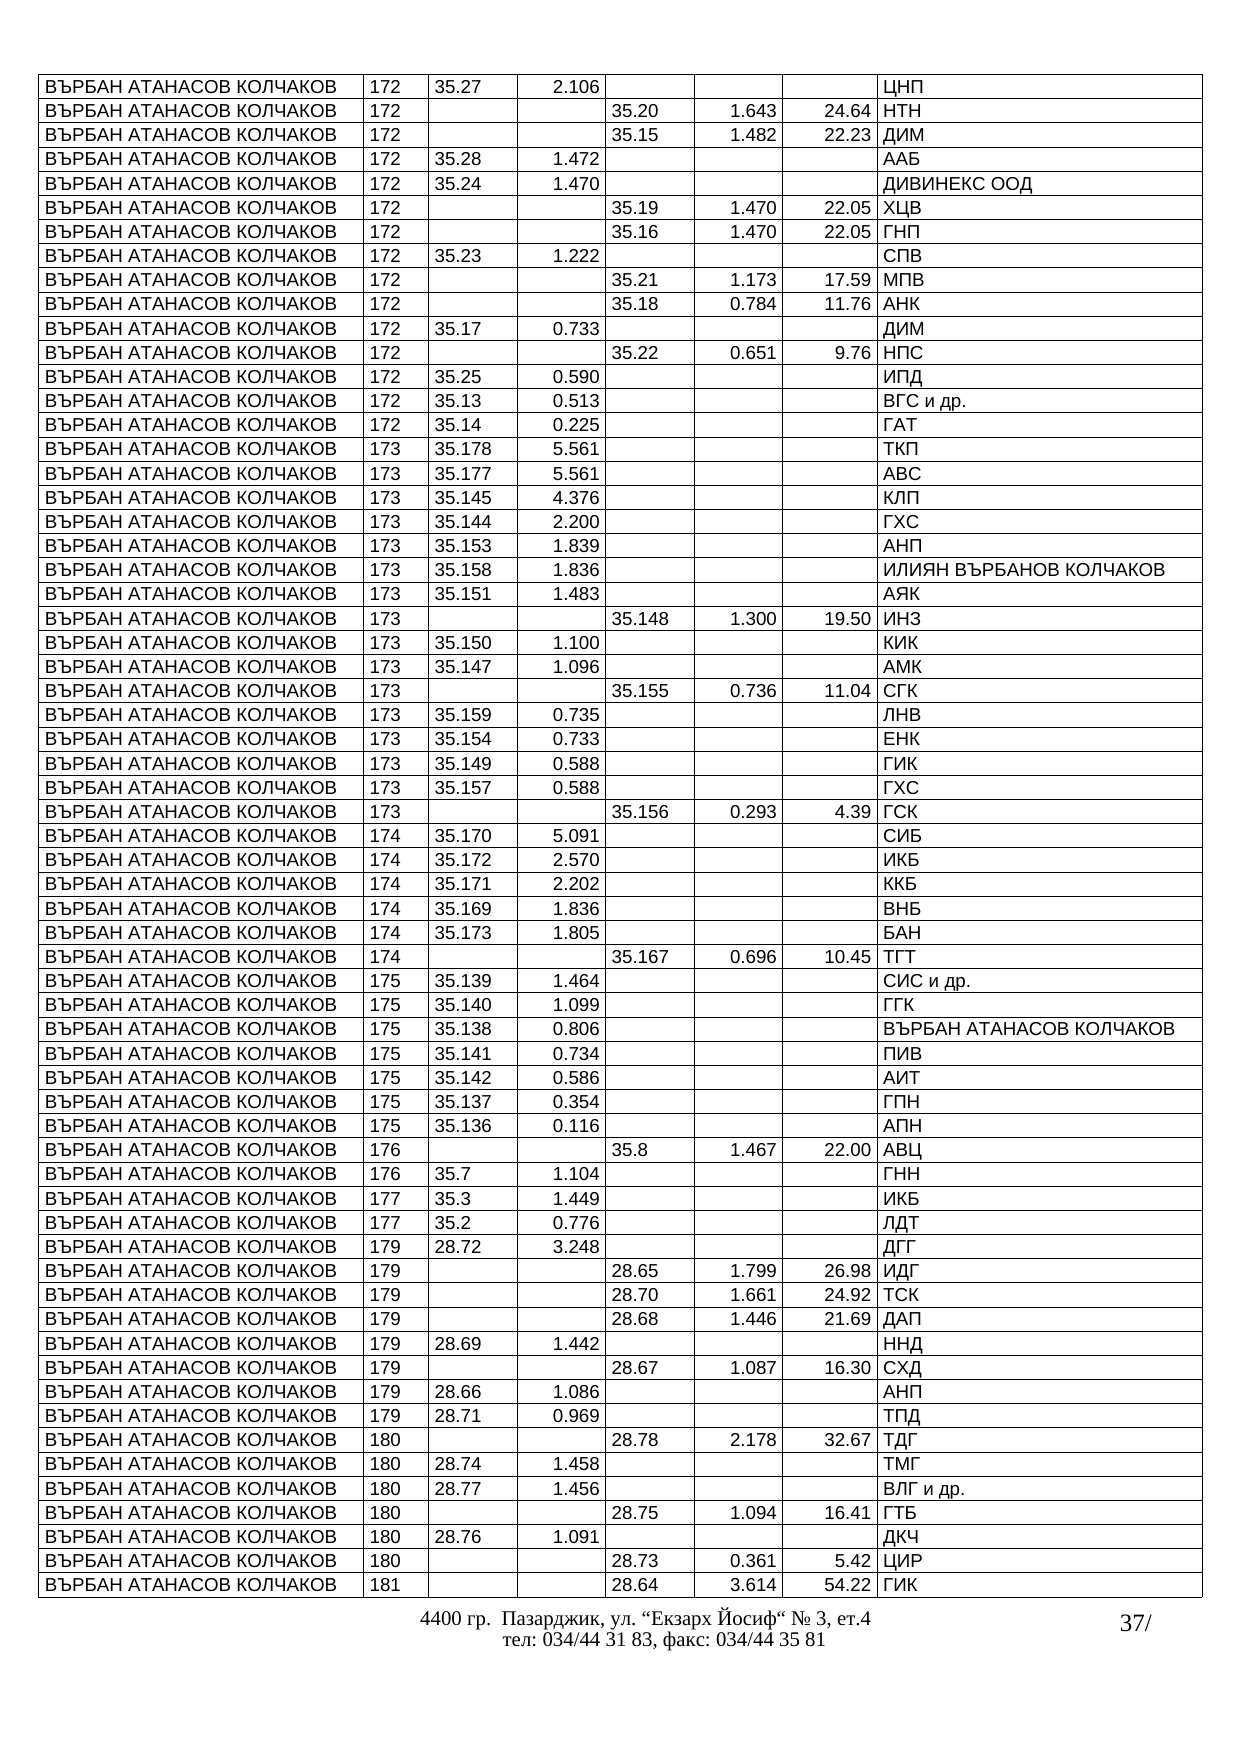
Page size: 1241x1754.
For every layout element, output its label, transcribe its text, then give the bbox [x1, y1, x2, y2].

table_cell 0.736 [695, 679, 782, 702]
table_cell 24.64 [783, 99, 877, 122]
table_cell 175 [364, 969, 428, 992]
table_cell [518, 1549, 605, 1572]
table_cell 35.24 [429, 172, 517, 195]
table_cell [783, 172, 877, 195]
table_cell 173 [364, 655, 428, 678]
table_cell 35.7 [429, 1163, 517, 1186]
table_cell ВЪРБАН АТАНАСОВ КОЛЧАКОВ [39, 1332, 363, 1355]
table_cell [429, 1573, 517, 1596]
table_cell ВЪРБАН АТАНАСОВ КОЛЧАКОВ [39, 196, 363, 219]
table_cell 35.157 [429, 776, 517, 799]
table_cell 28.76 [429, 1525, 517, 1548]
table_cell 1.096 [518, 655, 605, 678]
table_cell 1.442 [518, 1332, 605, 1355]
table_cell [518, 1573, 605, 1596]
table_cell ВЪРБАН АТАНАСОВ КОЛЧАКОВ [39, 1428, 363, 1451]
table_cell ДИВИНЕКС ООД [878, 172, 1202, 195]
table_cell [606, 728, 694, 751]
table_cell [783, 1332, 877, 1355]
table_cell ВЪРБАН АТАНАСОВ КОЛЧАКОВ [39, 123, 363, 146]
table_cell 1.300 [695, 607, 782, 630]
table_cell [783, 752, 877, 775]
table_cell 28.74 [429, 1453, 517, 1476]
table_cell [606, 1187, 694, 1210]
table_cell [695, 897, 782, 920]
table_cell 1.472 [518, 148, 605, 171]
table_cell 180 [364, 1525, 428, 1548]
table_cell ВЪРБАН АТАНАСОВ КОЛЧАКОВ [39, 1042, 363, 1065]
table_cell ВЪРБАН АТАНАСОВ КОЛЧАКОВ [39, 317, 363, 340]
table_cell 0.586 [518, 1066, 605, 1089]
table_cell 0.513 [518, 389, 605, 412]
table_cell 5.561 [518, 462, 605, 485]
table_cell [606, 1066, 694, 1089]
table_cell 28.77 [429, 1477, 517, 1500]
table_cell 35.158 [429, 558, 517, 581]
table_cell 173 [364, 607, 428, 630]
table_cell [695, 848, 782, 871]
table_cell ВЪРБАН АТАНАСОВ КОЛЧАКОВ [39, 1477, 363, 1500]
table_cell 24.92 [783, 1283, 877, 1306]
table_cell КЛП [878, 486, 1202, 509]
table_cell [783, 534, 877, 557]
table_cell ВЪРБАН АТАНАСОВ КОЛЧАКОВ [39, 268, 363, 291]
table_cell СХД [878, 1356, 1202, 1379]
table_cell ВЪРБАН АТАНАСОВ КОЛЧАКОВ [39, 1525, 363, 1548]
table_cell [518, 679, 605, 702]
table_cell ВЪРБАН АТАНАСОВ КОЛЧАКОВ [39, 1090, 363, 1113]
table_cell 28.64 [606, 1573, 694, 1596]
table_cell [783, 921, 877, 944]
table_cell [606, 1380, 694, 1403]
table_cell [606, 655, 694, 678]
table_cell [695, 1525, 782, 1548]
table_cell [606, 1163, 694, 1186]
table_cell [783, 1163, 877, 1186]
table_cell 4.376 [518, 486, 605, 509]
table_cell [783, 1066, 877, 1089]
table_cell 174 [364, 848, 428, 871]
table_cell ВЪРБАН АТАНАСОВ КОЛЧАКОВ [39, 800, 363, 823]
table_cell 173 [364, 510, 428, 533]
table_cell ВЪРБАН АТАНАСОВ КОЛЧАКОВ [39, 413, 363, 436]
table_cell [429, 679, 517, 702]
table_cell 0.354 [518, 1090, 605, 1113]
table_cell [606, 148, 694, 171]
table_cell 175 [364, 1042, 428, 1065]
table_cell 16.30 [783, 1356, 877, 1379]
table_cell 35.23 [429, 244, 517, 267]
table_cell 1.483 [518, 583, 605, 606]
table_cell 172 [364, 172, 428, 195]
table_cell ККБ [878, 873, 1202, 896]
table_cell 28.66 [429, 1380, 517, 1403]
table_cell [606, 1477, 694, 1500]
table_cell [695, 558, 782, 581]
table_cell [783, 1404, 877, 1427]
table_cell [518, 945, 605, 968]
table_cell 172 [364, 389, 428, 412]
table_cell 1.086 [518, 1380, 605, 1403]
table_cell [783, 897, 877, 920]
table_cell ЕНК [878, 728, 1202, 751]
table_cell 35.169 [429, 897, 517, 920]
table_cell 179 [364, 1235, 428, 1258]
table_cell ВЪРБАН АТАНАСОВ КОЛЧАКОВ [39, 220, 363, 243]
table_cell [783, 1211, 877, 1234]
table_cell 11.04 [783, 679, 877, 702]
table_cell ВЪРБАН АТАНАСОВ КОЛЧАКОВ [39, 1573, 363, 1596]
table_cell [695, 655, 782, 678]
table_cell 179 [364, 1356, 428, 1379]
table_cell [606, 1332, 694, 1355]
table_cell [783, 462, 877, 485]
table_cell [606, 873, 694, 896]
table_cell [783, 1090, 877, 1113]
table_cell 28.71 [429, 1404, 517, 1427]
table_cell ПИВ [878, 1042, 1202, 1065]
table_cell 1.458 [518, 1453, 605, 1476]
table_cell 35.3 [429, 1187, 517, 1210]
table_cell 0.735 [518, 703, 605, 726]
table_cell 5.091 [518, 824, 605, 847]
table_cell 35.137 [429, 1090, 517, 1113]
table_cell ГНП [878, 220, 1202, 243]
table_cell 35.22 [606, 341, 694, 364]
table_cell 179 [364, 1259, 428, 1282]
table_cell [429, 1356, 517, 1379]
table_cell [429, 800, 517, 823]
table_cell [695, 510, 782, 533]
table_cell [429, 1138, 517, 1161]
table_cell 172 [364, 317, 428, 340]
table_cell 180 [364, 1477, 428, 1500]
table_cell 173 [364, 583, 428, 606]
table_cell 175 [364, 1114, 428, 1137]
table_cell НТН [878, 99, 1202, 122]
table_cell ТСК [878, 1283, 1202, 1306]
table_cell [695, 1380, 782, 1403]
table_cell [518, 123, 605, 146]
table_cell [695, 1018, 782, 1041]
table_cell ИДГ [878, 1259, 1202, 1282]
table_cell [606, 969, 694, 992]
table_cell [429, 1549, 517, 1572]
table_cell 172 [364, 99, 428, 122]
table_cell ВЪРБАН АТАНАСОВ КОЛЧАКОВ [39, 1501, 363, 1524]
table_cell 1.805 [518, 921, 605, 944]
table_cell 172 [364, 244, 428, 267]
table_cell 3.614 [695, 1573, 782, 1596]
table_cell ГХС [878, 510, 1202, 533]
table_cell [518, 268, 605, 291]
table_cell 174 [364, 921, 428, 944]
table_cell ИНЗ [878, 607, 1202, 630]
table_cell 172 [364, 293, 428, 316]
table_cell [695, 703, 782, 726]
table_cell 22.05 [783, 196, 877, 219]
table_cell [606, 1211, 694, 1234]
table_cell [606, 1114, 694, 1137]
table_cell 172 [364, 413, 428, 436]
table_cell [429, 123, 517, 146]
table_cell 35.136 [429, 1114, 517, 1137]
table_cell 173 [364, 752, 428, 775]
table_cell 35.147 [429, 655, 517, 678]
table_cell 173 [364, 776, 428, 799]
table_cell 0.696 [695, 945, 782, 968]
table_cell [695, 776, 782, 799]
table_cell [429, 945, 517, 968]
table_cell 172 [364, 365, 428, 388]
table_cell [783, 75, 877, 98]
table_cell 1.470 [695, 220, 782, 243]
table_cell 1.643 [695, 99, 782, 122]
table_cell 35.17 [429, 317, 517, 340]
table_cell ВЪРБАН АТАНАСОВ КОЛЧАКОВ [39, 1211, 363, 1234]
table_cell 175 [364, 1090, 428, 1113]
table_cell 4.39 [783, 800, 877, 823]
table_cell ВЪРБАН АТАНАСОВ КОЛЧАКОВ [39, 945, 363, 968]
table_cell ГСК [878, 800, 1202, 823]
table_cell [783, 824, 877, 847]
table_cell 35.25 [429, 365, 517, 388]
table_cell [695, 1042, 782, 1065]
table_cell [695, 172, 782, 195]
table_cell 175 [364, 1066, 428, 1089]
table_cell 35.178 [429, 438, 517, 461]
table_cell 35.151 [429, 583, 517, 606]
table_cell [606, 824, 694, 847]
table_cell 173 [364, 800, 428, 823]
table_cell ВЪРБАН АТАНАСОВ КОЛЧАКОВ [878, 1018, 1202, 1041]
table_cell 3.248 [518, 1235, 605, 1258]
table_cell 1.836 [518, 897, 605, 920]
table_cell [429, 607, 517, 630]
table_cell 1.100 [518, 631, 605, 654]
table_cell 173 [364, 703, 428, 726]
table_cell 54.22 [783, 1573, 877, 1596]
table_cell 1.464 [518, 969, 605, 992]
table_cell [783, 1018, 877, 1041]
table_cell ИПД [878, 365, 1202, 388]
table_cell [783, 631, 877, 654]
table_cell [429, 268, 517, 291]
table_cell ВЪРБАН АТАНАСОВ КОЛЧАКОВ [39, 776, 363, 799]
table_cell [783, 848, 877, 871]
table_cell 173 [364, 438, 428, 461]
table_cell 26.98 [783, 1259, 877, 1282]
table_cell 22.23 [783, 123, 877, 146]
table_cell [606, 993, 694, 1016]
table_cell [518, 1501, 605, 1524]
table_cell 1.087 [695, 1356, 782, 1379]
table_cell ВЪРБАН АТАНАСОВ КОЛЧАКОВ [39, 607, 363, 630]
table_cell ИЛИЯН ВЪРБАНОВ КОЛЧАКОВ [878, 558, 1202, 581]
table_cell 28.75 [606, 1501, 694, 1524]
table_cell ВЪРБАН АТАНАСОВ КОЛЧАКОВ [39, 655, 363, 678]
table_cell [695, 921, 782, 944]
table_cell АМК [878, 655, 1202, 678]
table_cell ВЪРБАН АТАНАСОВ КОЛЧАКОВ [39, 752, 363, 775]
table_cell ВЪРБАН АТАНАСОВ КОЛЧАКОВ [39, 1308, 363, 1331]
table_cell [783, 558, 877, 581]
table_cell [429, 1428, 517, 1451]
table_cell ДКЧ [878, 1525, 1202, 1548]
table_cell 35.14 [429, 413, 517, 436]
table_cell [695, 873, 782, 896]
table_cell [518, 1308, 605, 1331]
table_cell [429, 220, 517, 243]
table_cell [518, 607, 605, 630]
table_cell 173 [364, 534, 428, 557]
table_cell [695, 993, 782, 1016]
table_cell ВЪРБАН АТАНАСОВ КОЛЧАКОВ [39, 583, 363, 606]
table_cell 5.561 [518, 438, 605, 461]
table_cell [606, 897, 694, 920]
table_cell [695, 752, 782, 775]
table_cell [783, 993, 877, 1016]
table_cell 0.651 [695, 341, 782, 364]
table_cell 0.590 [518, 365, 605, 388]
table_cell 2.202 [518, 873, 605, 896]
table_cell [695, 1187, 782, 1210]
table_cell ВЪРБАН АТАНАСОВ КОЛЧАКОВ [39, 631, 363, 654]
table_cell ЛНВ [878, 703, 1202, 726]
table_cell ТПД [878, 1404, 1202, 1427]
table_cell [695, 1332, 782, 1355]
table_cell 35.144 [429, 510, 517, 533]
table_cell 172 [364, 196, 428, 219]
table_cell [783, 728, 877, 751]
table_cell ВГС и др. [878, 389, 1202, 412]
table_cell 177 [364, 1211, 428, 1234]
table_cell 174 [364, 945, 428, 968]
table_cell ЦИР [878, 1549, 1202, 1572]
table_cell 28.65 [606, 1259, 694, 1282]
table_cell ВЪРБАН АТАНАСОВ КОЛЧАКОВ [39, 1404, 363, 1427]
table_cell [606, 510, 694, 533]
table_cell 1.446 [695, 1308, 782, 1331]
table_cell 180 [364, 1501, 428, 1524]
table_cell ВЪРБАН АТАНАСОВ КОЛЧАКОВ [39, 244, 363, 267]
table_cell [518, 1428, 605, 1451]
table_cell ЛДТ [878, 1211, 1202, 1234]
table_cell АВЦ [878, 1138, 1202, 1161]
table_cell ДАП [878, 1308, 1202, 1331]
table_cell [783, 148, 877, 171]
table_cell 22.05 [783, 220, 877, 243]
table_cell [606, 244, 694, 267]
table_cell [695, 244, 782, 267]
table_cell ВЪРБАН АТАНАСОВ КОЛЧАКОВ [39, 1138, 363, 1161]
table_cell ВЪРБАН АТАНАСОВ КОЛЧАКОВ [39, 1114, 363, 1137]
table_cell 1.799 [695, 1259, 782, 1282]
table_cell 35.153 [429, 534, 517, 557]
table_cell [695, 728, 782, 751]
table_cell 0.588 [518, 752, 605, 775]
table_cell 173 [364, 486, 428, 509]
table_cell ХЦВ [878, 196, 1202, 219]
table_cell [518, 196, 605, 219]
table_cell НПС [878, 341, 1202, 364]
table_cell ИКБ [878, 848, 1202, 871]
table_cell [783, 1525, 877, 1548]
table_cell 11.76 [783, 293, 877, 316]
table_cell [695, 365, 782, 388]
table_cell ВЪРБАН АТАНАСОВ КОЛЧАКОВ [39, 1356, 363, 1379]
table_cell 28.67 [606, 1356, 694, 1379]
table_cell ГНН [878, 1163, 1202, 1186]
table_cell 179 [364, 1380, 428, 1403]
table_cell СГК [878, 679, 1202, 702]
table_cell 0.776 [518, 1211, 605, 1234]
table_cell ВЪРБАН АТАНАСОВ КОЛЧАКОВ [39, 1187, 363, 1210]
table_cell ГХС [878, 776, 1202, 799]
table_cell ВЪРБАН АТАНАСОВ КОЛЧАКОВ [39, 1453, 363, 1476]
table_cell [429, 196, 517, 219]
table_cell 28.69 [429, 1332, 517, 1355]
table_cell ВЛГ и др. [878, 1477, 1202, 1500]
table_cell 35.2 [429, 1211, 517, 1234]
table_cell [606, 462, 694, 485]
table_cell [695, 1211, 782, 1234]
table_cell 174 [364, 873, 428, 896]
table_cell 35.145 [429, 486, 517, 509]
table_cell [783, 1235, 877, 1258]
table_cell ВЪРБАН АТАНАСОВ КОЛЧАКОВ [39, 462, 363, 485]
table_cell [695, 462, 782, 485]
table_cell [695, 413, 782, 436]
table_cell ГГК [878, 993, 1202, 1016]
table_cell 5.42 [783, 1549, 877, 1572]
table_cell 22.00 [783, 1138, 877, 1161]
table_cell 172 [364, 341, 428, 364]
table_cell АЯК [878, 583, 1202, 606]
table_cell 35.154 [429, 728, 517, 751]
table_cell 35.8 [606, 1138, 694, 1161]
table_cell ВЪРБАН АТАНАСОВ КОЛЧАКОВ [39, 438, 363, 461]
table_cell 35.171 [429, 873, 517, 896]
table_cell 179 [364, 1404, 428, 1427]
table_cell [429, 1501, 517, 1524]
table_cell [606, 534, 694, 557]
table_cell [783, 438, 877, 461]
table_cell ВЪРБАН АТАНАСОВ КОЛЧАКОВ [39, 921, 363, 944]
table_cell ТМГ [878, 1453, 1202, 1476]
table_cell [606, 365, 694, 388]
table_cell ННД [878, 1332, 1202, 1355]
table_cell 35.156 [606, 800, 694, 823]
table_cell 35.139 [429, 969, 517, 992]
table_cell 28.72 [429, 1235, 517, 1258]
table_cell ВЪРБАН АТАНАСОВ КОЛЧАКОВ [39, 703, 363, 726]
table_cell [606, 631, 694, 654]
table_cell [606, 1018, 694, 1041]
table_cell 35.16 [606, 220, 694, 243]
table_cell ГПН [878, 1090, 1202, 1113]
table_cell [783, 486, 877, 509]
table_cell 180 [364, 1428, 428, 1451]
table_cell 16.41 [783, 1501, 877, 1524]
table_cell 35.138 [429, 1018, 517, 1041]
table_cell 1.104 [518, 1163, 605, 1186]
table_cell ГТБ [878, 1501, 1202, 1524]
table_cell [429, 1259, 517, 1282]
table_cell [783, 703, 877, 726]
table_cell 179 [364, 1283, 428, 1306]
table_cell 19.50 [783, 607, 877, 630]
table_cell 0.733 [518, 317, 605, 340]
table_cell 173 [364, 679, 428, 702]
table_cell 173 [364, 728, 428, 751]
table_cell [606, 848, 694, 871]
table_cell 1.661 [695, 1283, 782, 1306]
table_cell [518, 1259, 605, 1282]
table_cell [695, 1114, 782, 1137]
table_cell [695, 1453, 782, 1476]
table_cell [783, 1380, 877, 1403]
table_cell [783, 244, 877, 267]
table_cell 35.142 [429, 1066, 517, 1089]
table_cell 35.167 [606, 945, 694, 968]
table_cell [695, 534, 782, 557]
table_cell [783, 1453, 877, 1476]
table_cell 28.78 [606, 1428, 694, 1451]
table_cell ВЪРБАН АТАНАСОВ КОЛЧАКОВ [39, 993, 363, 1016]
table_cell [606, 703, 694, 726]
table_cell 9.76 [783, 341, 877, 364]
table_cell СИС и др. [878, 969, 1202, 992]
table_cell АНК [878, 293, 1202, 316]
table_cell 181 [364, 1573, 428, 1596]
table_cell АИТ [878, 1066, 1202, 1089]
table_cell [518, 293, 605, 316]
table_cell [518, 1138, 605, 1161]
table_cell ВЪРБАН АТАНАСОВ КОЛЧАКОВ [39, 293, 363, 316]
table_cell ВЪРБАН АТАНАСОВ КОЛЧАКОВ [39, 897, 363, 920]
table_cell 172 [364, 75, 428, 98]
table_cell [606, 438, 694, 461]
table_cell [695, 583, 782, 606]
table_cell ВЪРБАН АТАНАСОВ КОЛЧАКОВ [39, 99, 363, 122]
table_cell 35.21 [606, 268, 694, 291]
table_cell [695, 1477, 782, 1500]
table_cell ВЪРБАН АТАНАСОВ КОЛЧАКОВ [39, 1283, 363, 1306]
table_cell [606, 389, 694, 412]
table_cell 10.45 [783, 945, 877, 968]
table_cell [429, 1283, 517, 1306]
table_cell ВЪРБАН АТАНАСОВ КОЛЧАКОВ [39, 679, 363, 702]
table_cell 2.570 [518, 848, 605, 871]
table_cell ААБ [878, 148, 1202, 171]
table_cell 1.482 [695, 123, 782, 146]
table_cell ВЪРБАН АТАНАСОВ КОЛЧАКОВ [39, 341, 363, 364]
table_cell [518, 1283, 605, 1306]
table_cell [783, 583, 877, 606]
table_cell 35.172 [429, 848, 517, 871]
table_cell 35.27 [429, 75, 517, 98]
table_cell ГИК [878, 752, 1202, 775]
table_cell ДИМ [878, 123, 1202, 146]
table_cell [695, 438, 782, 461]
table_cell 35.13 [429, 389, 517, 412]
table_cell 0.361 [695, 1549, 782, 1572]
table_cell [783, 1114, 877, 1137]
table_cell 174 [364, 824, 428, 847]
table_cell ВЪРБАН АТАНАСОВ КОЛЧАКОВ [39, 389, 363, 412]
table_cell 175 [364, 1018, 428, 1041]
table_cell СПВ [878, 244, 1202, 267]
table_cell ВЪРБАН АТАНАСОВ КОЛЧАКОВ [39, 1018, 363, 1041]
table_cell ИКБ [878, 1187, 1202, 1210]
table_cell 172 [364, 220, 428, 243]
table_cell [783, 1042, 877, 1065]
table_cell 176 [364, 1138, 428, 1161]
table_cell АПН [878, 1114, 1202, 1137]
table_cell ВЪРБАН АТАНАСОВ КОЛЧАКОВ [39, 534, 363, 557]
table_cell [783, 776, 877, 799]
table_cell [606, 317, 694, 340]
table_cell [783, 510, 877, 533]
table_cell ТКП [878, 438, 1202, 461]
table_cell 0.225 [518, 413, 605, 436]
table_cell 175 [364, 993, 428, 1016]
table_cell 35.141 [429, 1042, 517, 1065]
table_cell 172 [364, 268, 428, 291]
table_cell [695, 317, 782, 340]
table_cell [695, 389, 782, 412]
table_cell [518, 800, 605, 823]
table_cell 0.784 [695, 293, 782, 316]
table_cell 1.456 [518, 1477, 605, 1500]
table_cell ВЪРБАН АТАНАСОВ КОЛЧАКОВ [39, 1163, 363, 1186]
table_cell [695, 75, 782, 98]
table_cell ВЪРБАН АТАНАСОВ КОЛЧАКОВ [39, 510, 363, 533]
table_cell 0.293 [695, 800, 782, 823]
table_cell 35.19 [606, 196, 694, 219]
table_cell 35.149 [429, 752, 517, 775]
table_cell 0.733 [518, 728, 605, 751]
table_cell ВЪРБАН АТАНАСОВ КОЛЧАКОВ [39, 1235, 363, 1258]
table_cell 35.177 [429, 462, 517, 485]
table_cell [606, 172, 694, 195]
table_cell 1.449 [518, 1187, 605, 1210]
table_cell [606, 1042, 694, 1065]
table_cell 0.588 [518, 776, 605, 799]
table_cell [606, 1235, 694, 1258]
table_cell 28.73 [606, 1549, 694, 1572]
table_cell АНП [878, 534, 1202, 557]
table_cell БАН [878, 921, 1202, 944]
table_cell 35.173 [429, 921, 517, 944]
table_cell ВЪРБАН АТАНАСОВ КОЛЧАКОВ [39, 365, 363, 388]
table_cell ВЪРБАН АТАНАСОВ КОЛЧАКОВ [39, 172, 363, 195]
table_cell 1.099 [518, 993, 605, 1016]
table_cell АНП [878, 1380, 1202, 1403]
table_cell 179 [364, 1308, 428, 1331]
table_cell [429, 99, 517, 122]
table_cell СИБ [878, 824, 1202, 847]
table_cell 35.155 [606, 679, 694, 702]
table_cell 173 [364, 462, 428, 485]
table_cell [606, 583, 694, 606]
table_cell [695, 1090, 782, 1113]
table_cell 172 [364, 148, 428, 171]
table_cell 1.222 [518, 244, 605, 267]
table_cell 28.68 [606, 1308, 694, 1331]
table_cell [783, 1477, 877, 1500]
table_cell [783, 317, 877, 340]
table_cell [606, 776, 694, 799]
table_cell [695, 824, 782, 847]
table_cell 32.67 [783, 1428, 877, 1451]
table_cell ВЪРБАН АТАНАСОВ КОЛЧАКОВ [39, 75, 363, 98]
table_cell ГИК [878, 1573, 1202, 1596]
table_cell ВЪРБАН АТАНАСОВ КОЛЧАКОВ [39, 1380, 363, 1403]
table_cell 1.470 [695, 196, 782, 219]
table_cell [606, 752, 694, 775]
table_cell [695, 631, 782, 654]
table_cell [606, 75, 694, 98]
table_cell ВЪРБАН АТАНАСОВ КОЛЧАКОВ [39, 824, 363, 847]
table_cell 176 [364, 1163, 428, 1186]
table_cell ТДГ [878, 1428, 1202, 1451]
table_cell [518, 341, 605, 364]
table_cell ВЪРБАН АТАНАСОВ КОЛЧАКОВ [39, 873, 363, 896]
table_cell [783, 873, 877, 896]
table_cell КИК [878, 631, 1202, 654]
table_cell [606, 1525, 694, 1548]
table_cell АВС [878, 462, 1202, 485]
table_cell [783, 365, 877, 388]
table_cell 35.148 [606, 607, 694, 630]
table_cell 2.178 [695, 1428, 782, 1451]
table_cell 35.18 [606, 293, 694, 316]
table_cell [606, 486, 694, 509]
table_cell ЦНП [878, 75, 1202, 98]
table_cell [606, 1404, 694, 1427]
table_cell ВЪРБАН АТАНАСОВ КОЛЧАКОВ [39, 969, 363, 992]
table_cell [695, 486, 782, 509]
table_cell 177 [364, 1187, 428, 1210]
table_cell 173 [364, 558, 428, 581]
table_cell [783, 389, 877, 412]
table_cell [429, 293, 517, 316]
table_cell [606, 413, 694, 436]
table_cell 35.28 [429, 148, 517, 171]
table_cell 35.140 [429, 993, 517, 1016]
table_cell ВЪРБАН АТАНАСОВ КОЛЧАКОВ [39, 148, 363, 171]
table_cell ВЪРБАН АТАНАСОВ КОЛЧАКОВ [39, 558, 363, 581]
table_cell 1.836 [518, 558, 605, 581]
table_cell 174 [364, 897, 428, 920]
table_cell [783, 969, 877, 992]
table_cell 2.200 [518, 510, 605, 533]
table_cell 1.839 [518, 534, 605, 557]
table_cell 0.116 [518, 1114, 605, 1137]
table_cell 1.094 [695, 1501, 782, 1524]
table_cell 173 [364, 631, 428, 654]
table_cell [606, 1453, 694, 1476]
table_cell ВЪРБАН АТАНАСОВ КОЛЧАКОВ [39, 1259, 363, 1282]
table_cell ВЪРБАН АТАНАСОВ КОЛЧАКОВ [39, 1549, 363, 1572]
table_cell 35.170 [429, 824, 517, 847]
table_cell 179 [364, 1332, 428, 1355]
table_cell ДГГ [878, 1235, 1202, 1258]
table_cell 1.173 [695, 268, 782, 291]
table_cell ТГТ [878, 945, 1202, 968]
table_cell [429, 1308, 517, 1331]
table_cell [606, 558, 694, 581]
table_cell [606, 1090, 694, 1113]
table_cell ВЪРБАН АТАНАСОВ КОЛЧАКОВ [39, 486, 363, 509]
table_cell ДИМ [878, 317, 1202, 340]
table_cell [695, 969, 782, 992]
table_cell МПВ [878, 268, 1202, 291]
table_cell ГАТ [878, 413, 1202, 436]
table_cell 0.806 [518, 1018, 605, 1041]
table_cell ВЪРБАН АТАНАСОВ КОЛЧАКОВ [39, 848, 363, 871]
table_cell [518, 220, 605, 243]
table_cell 17.59 [783, 268, 877, 291]
table_cell 21.69 [783, 1308, 877, 1331]
table_cell 1.470 [518, 172, 605, 195]
table_cell 35.159 [429, 703, 517, 726]
table_cell 2.106 [518, 75, 605, 98]
table_cell ВЪРБАН АТАНАСОВ КОЛЧАКОВ [39, 1066, 363, 1089]
table_cell [783, 1187, 877, 1210]
table_cell [429, 341, 517, 364]
table_cell [518, 99, 605, 122]
table_cell ВЪРБАН АТАНАСОВ КОЛЧАКОВ [39, 728, 363, 751]
table_cell 28.70 [606, 1283, 694, 1306]
table_cell [606, 921, 694, 944]
table_cell 0.969 [518, 1404, 605, 1427]
table_cell 180 [364, 1549, 428, 1572]
table_cell 0.734 [518, 1042, 605, 1065]
table_cell ВНБ [878, 897, 1202, 920]
table_cell [783, 655, 877, 678]
table_cell 35.150 [429, 631, 517, 654]
table_cell [695, 1066, 782, 1089]
table_cell [518, 1356, 605, 1379]
table_cell [695, 1163, 782, 1186]
table_cell 1.467 [695, 1138, 782, 1161]
table_cell [695, 1404, 782, 1427]
table_cell [695, 148, 782, 171]
table_cell [783, 413, 877, 436]
table_cell 35.20 [606, 99, 694, 122]
table_cell [695, 1235, 782, 1258]
table_cell 180 [364, 1453, 428, 1476]
table_cell 35.15 [606, 123, 694, 146]
table_cell 172 [364, 123, 428, 146]
table_cell 1.091 [518, 1525, 605, 1548]
